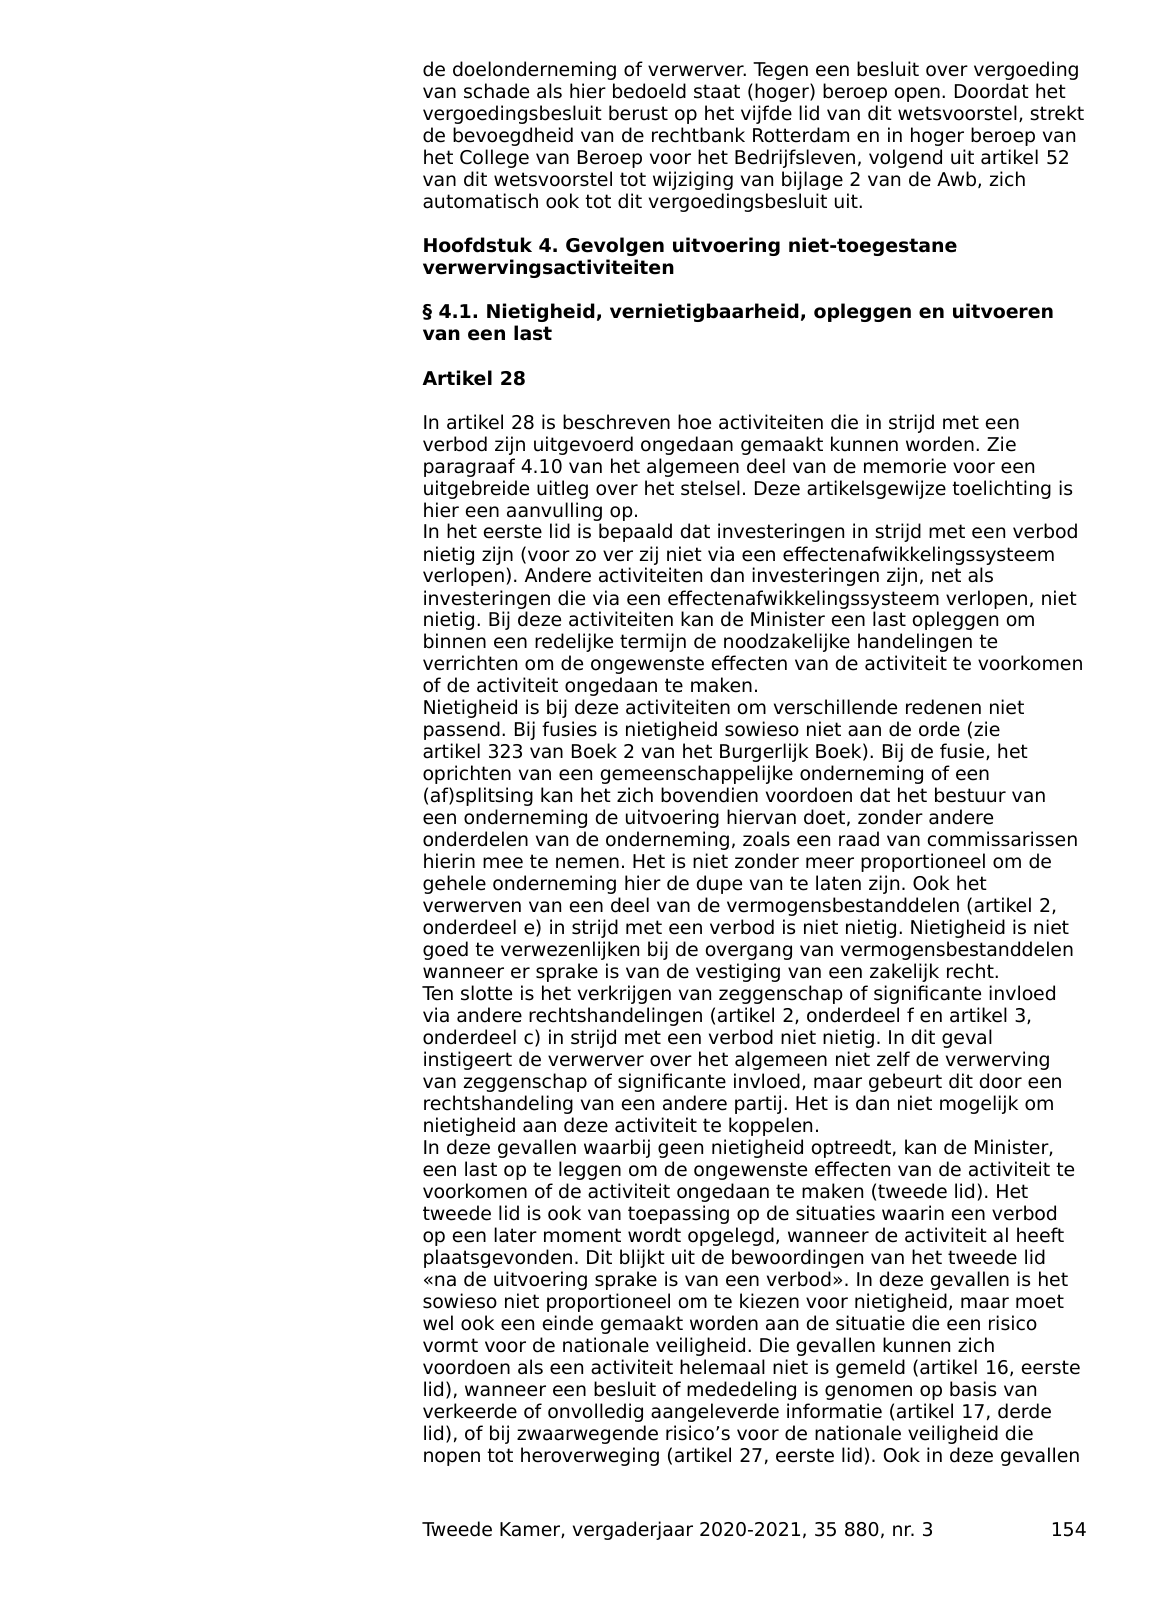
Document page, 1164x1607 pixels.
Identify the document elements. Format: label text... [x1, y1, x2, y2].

subtitle Artikel 28 [422, 367, 1087, 389]
text Ten slotte is het verkrijgen van zeggenschap of significante invloed via andere rechtshandelingen (artikel 2, onderdeel f en artikel 3, onderdeel c) in strijd met een verbod niet nietig. In dit geval instigeert de verwerver over het algemeen niet zelf de verwerving van zeggenschap of significante invloed, maar gebeurt dit door een rechtshandeling van een andere partij. Het is dan niet mogelijk om nietigheid aan deze activiteit te koppelen. [422, 983, 1087, 1137]
text In het eerste lid is bepaald dat investeringen in strijd met een verbod nietig zijn (voor zo ver zij niet via een effectenafwikkelingssysteem verlopen). Andere activiteiten dan investeringen zijn, net als investeringen die via een effectenafwikkelingssysteem verlopen, niet nietig. Bij deze activiteiten kan de Minister een last opleggen om binnen een redelijke termijn de noodzakelijke handelingen te verrichten om de ongewenste effecten van de activiteit te voorkomen of de activiteit ongedaan te maken. [422, 521, 1087, 697]
text Nietigheid is bij deze activiteiten om verschillende redenen niet passend. Bij fusies is nietigheid sowieso niet aan de orde (zie artikel 323 van Boek 2 van het Burgerlijk Boek). Bij de fusie, het oprichten van een gemeenschappelijke onderneming of een (af)splitsing kan het zich bovendien voordoen dat het bestuur van een onderneming de uitvoering hiervan doet, zonder andere onderdelen van de onderneming, zoals een raad van commissarissen hierin mee te nemen. Het is niet zonder meer proportioneel om de gehele onderneming hier de dupe van te laten zijn. Ook het verwerven van een deel van de vermogensbestanddelen (artikel 2, onderdeel e) in strijd met een verbod is niet nietig. Nietigheid is niet goed te verwezenlijken bij de overgang van vermogensbestanddelen wanneer er sprake is van de vestiging van een zakelijk recht. [422, 697, 1087, 983]
text In artikel 28 is beschreven hoe activiteiten die in strijd met een verbod zijn uitgevoerd ongedaan gemaakt kunnen worden. Zie paragraaf 4.10 van het algemeen deel van de memorie voor een uitgebreide uitleg over het stelsel. Deze artikelsgewijze toelichting is hier een aanvulling op. [422, 412, 1087, 521]
text de doelonderneming of verwerver. Tegen een besluit over vergoeding van schade als hier bedoeld staat (hoger) beroep open. Doordat het vergoedingsbesluit berust op het vijfde lid van dit wetsvoorstel, strekt de bevoegdheid van de rechtbank Rotterdam en in hoger beroep van het College van Beroep voor het Bedrijfsleven, volgend uit artikel 52 van dit wetsvoorstel tot wijziging van bijlage 2 van de Awb, zich automatisch ook tot dit vergoedingsbesluit uit. [422, 59, 1087, 213]
subtitle Hoofdstuk 4. Gevolgen uitvoering niet-toegestane verwervingsactiviteiten [422, 235, 1087, 279]
text In deze gevallen waarbij geen nietigheid optreedt, kan de Minister, een last op te leggen om de ongewenste effecten van de activiteit te voorkomen of de activiteit ongedaan te maken (tweede lid). Het tweede lid is ook van toepassing op de situaties waarin een verbod op een later moment wordt opgelegd, wanneer de activiteit al heeft plaatsgevonden. Dit blijkt uit de bewoordingen van het tweede lid «na de uitvoering sprake is van een verbod». In deze gevallen is het sowieso niet proportioneel om te kiezen voor nietigheid, maar moet wel ook een einde gemaakt worden aan de situatie die een risico vormt voor de nationale veiligheid. Die gevallen kunnen zich voordoen als een activiteit helemaal niet is gemeld (artikel 16, eerste lid), wanneer een besluit of mededeling is genomen op basis van verkeerde of onvolledig aangeleverde informatie (artikel 17, derde lid), of bij zwaarwegende risico’s voor de nationale veiligheid die nopen tot heroverweging (artikel 27, eerste lid). Ook in deze gevallen [422, 1137, 1087, 1467]
subtitle § 4.1. Nietigheid, vernietigbaarheid, opleggen en uitvoeren van een last [422, 301, 1087, 345]
